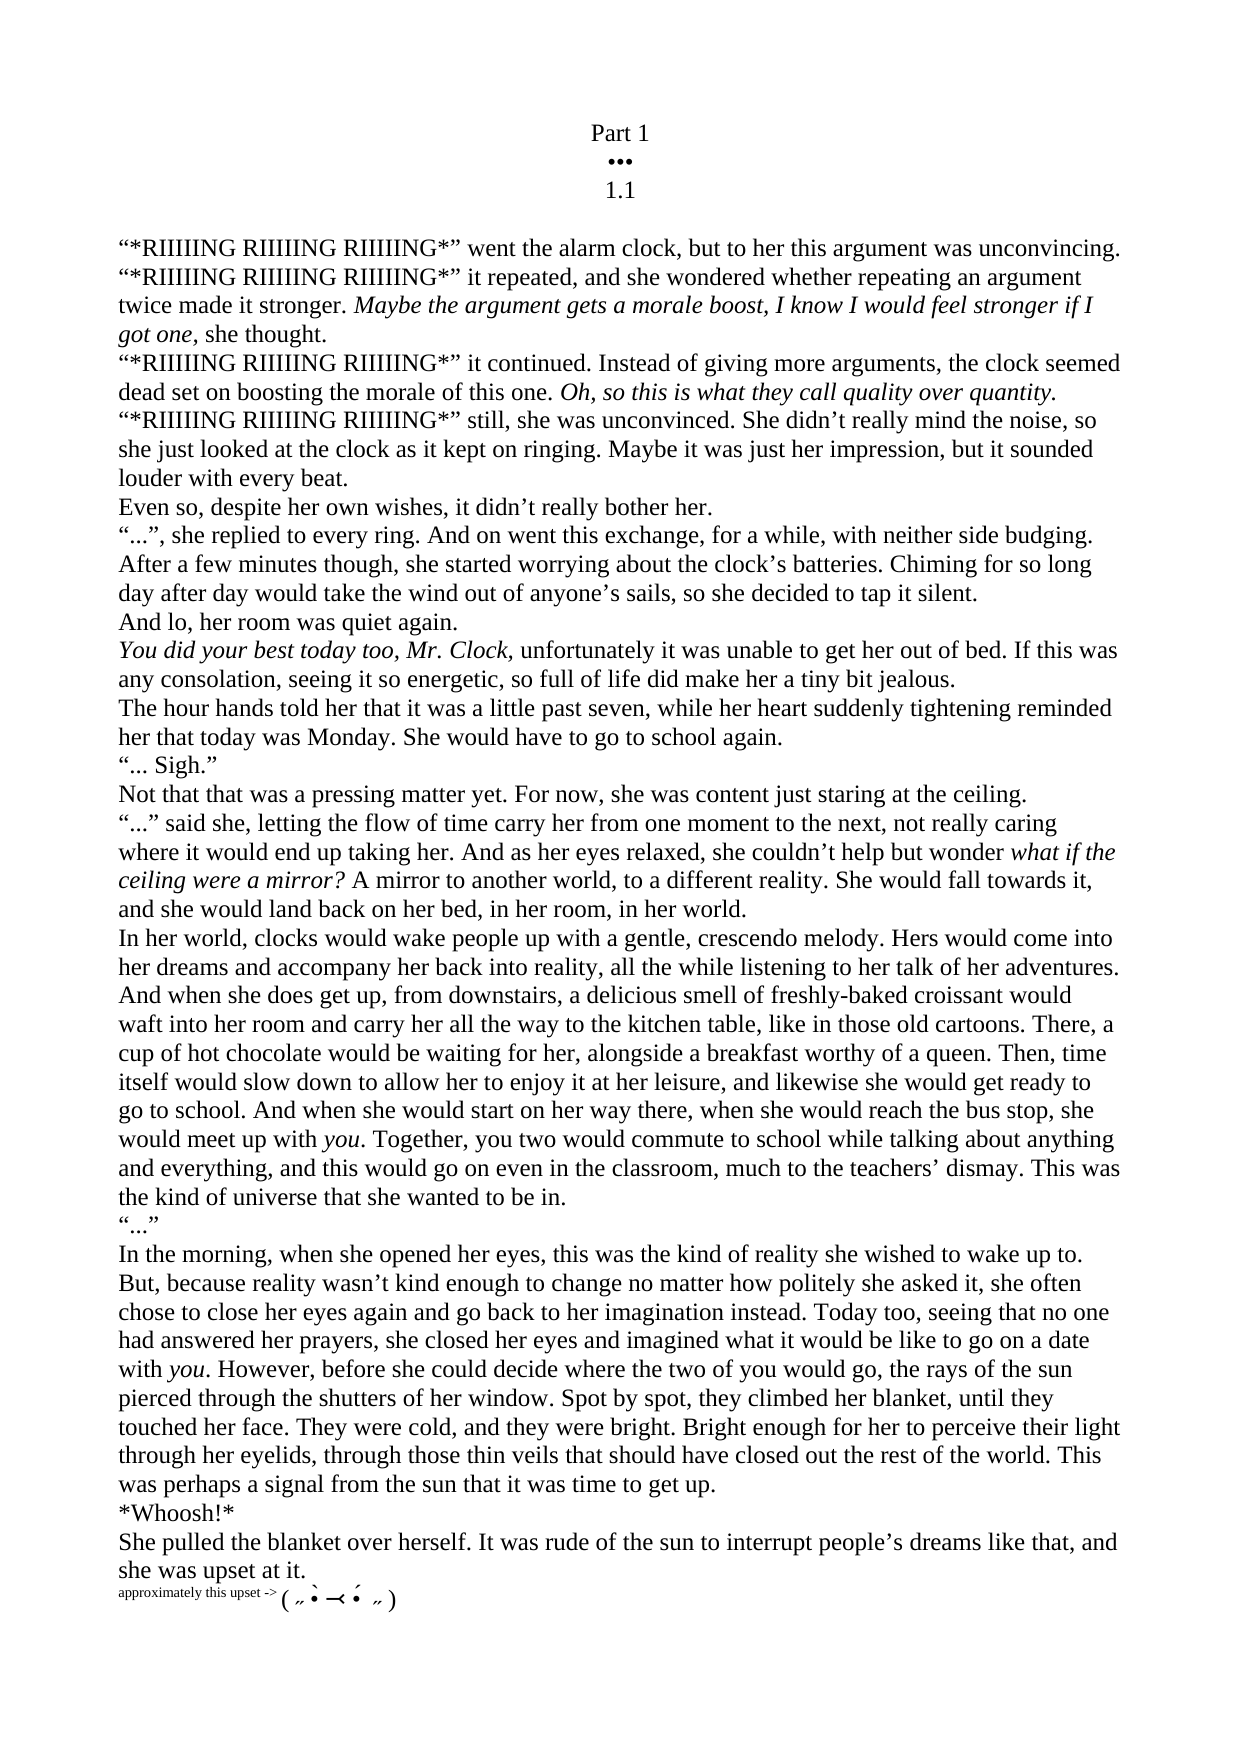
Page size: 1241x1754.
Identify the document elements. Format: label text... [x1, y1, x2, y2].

text The hour hands told her that it was a little past seven, while her heart suddenly tightening reminded her that today was Monday. She would have to go to school again. [118, 693, 1122, 751]
text Part 1 [118, 118, 1122, 147]
text *Whoosh!* [118, 1498, 1122, 1527]
text You did your best today too, Mr. Clock, unfortunately it was unable to get her out of bed. If this was any consolation, seeing it so energetic, so full of life did make her a tiny bit jealous. [118, 636, 1122, 693]
text In the morning, when she opened her eyes, this was the kind of reality she wished to wake up to. But, because reality wasn’t kind enough to change no matter how politely she asked it, she often chose to close her eyes again and go back to her imagination instead. Today too, seeing that no one had answered her prayers, she closed her eyes and imagined what it would be like to go on a date with you. However, before she could decide where the two of you would go, the rays of the sun pierced through the shutters of her window. Spot by spot, they climbed her blanket, until they touched her face. They were cold, and they were bright. Bright enough for her to perceive their light through her eyelids, through those thin veils that should have closed out the rest of the world. This was perhaps a signal from the sun that it was time to get up. [118, 1239, 1122, 1498]
text “... Sigh.” [118, 751, 1122, 779]
text “*RIIIIING RIIIIING RIIIIING*” it continued. Instead of giving more arguments, the clock seemed dead set on boosting the morale of this one. Oh, so this is what they call quality over quantity. [118, 348, 1122, 406]
text “...” [118, 1211, 1122, 1239]
text And lo, her room was quiet again. [118, 607, 1122, 636]
text She pulled the blanket over herself. It was rude of the sun to interrupt people’s dreams like that, and she was upset at it. [118, 1527, 1122, 1584]
text Not that that was a pressing matter yet. For now, she was content just staring at the ceiling. [118, 779, 1122, 808]
text ••• [118, 147, 1122, 176]
text In her world, clocks would wake people up with a gentle, crescendo melody. Hers would come into her dreams and accompany her back into reality, all the while listening to her talk of her adventures. [118, 923, 1122, 981]
text 1.1 [118, 176, 1122, 204]
text “...”, she replied to every ring. And on went this exchange, for a while, with neither side budging. After a few minutes though, she started worrying about the clock’s batteries. Chiming for so long day after day would take the wind out of anyone’s sails, so she decided to tap it silent. [118, 521, 1122, 607]
text “*RIIIIING RIIIIING RIIIIING*” went the alarm clock, but to her this argument was unconvincing. [118, 233, 1122, 262]
text approximately this upset -> ( ˶ •̀ ⤙ •́ ˶ ) [118, 1584, 1122, 1613]
text Even so, despite her own wishes, it didn’t really bother her. [118, 492, 1122, 521]
text “...” said she, letting the flow of time carry her from one moment to the next, not really caring where it would end up taking her. And as her eyes relaxed, she couldn’t help but wonder what if the ceiling were a mirror? A mirror to another world, to a different reality. She would fall towards it, and she would land back on her bed, in her room, in her world. [118, 808, 1122, 923]
text “*RIIIIING RIIIIING RIIIIING*” still, she was unconvinced. She didn’t really mind the noise, so she just looked at the clock as it kept on ringing. Maybe it was just her impression, but it sounded louder with every beat. [118, 406, 1122, 492]
text “*RIIIIING RIIIIING RIIIIING*” it repeated, and she wondered whether repeating an argument twice made it stronger. Maybe the argument gets a morale boost, I know I would feel stronger if I got one, she thought. [118, 262, 1122, 348]
text And when she does get up, from downstairs, a delicious smell of freshly-baked croissant would waft into her room and carry her all the way to the kitchen table, like in those old cartoons. There, a cup of hot chocolate would be waiting for her, alongside a breakfast worthy of a queen. Then, time itself would slow down to allow her to enjoy it at her leisure, and likewise she would get ready to go to school. And when she would start on her way there, when she would reach the bus stop, she would meet up with you. Together, you two would commute to school while talking about anything and everything, and this would go on even in the classroom, much to the teachers’ dismay. This was the kind of universe that she wanted to be in. [118, 981, 1122, 1211]
